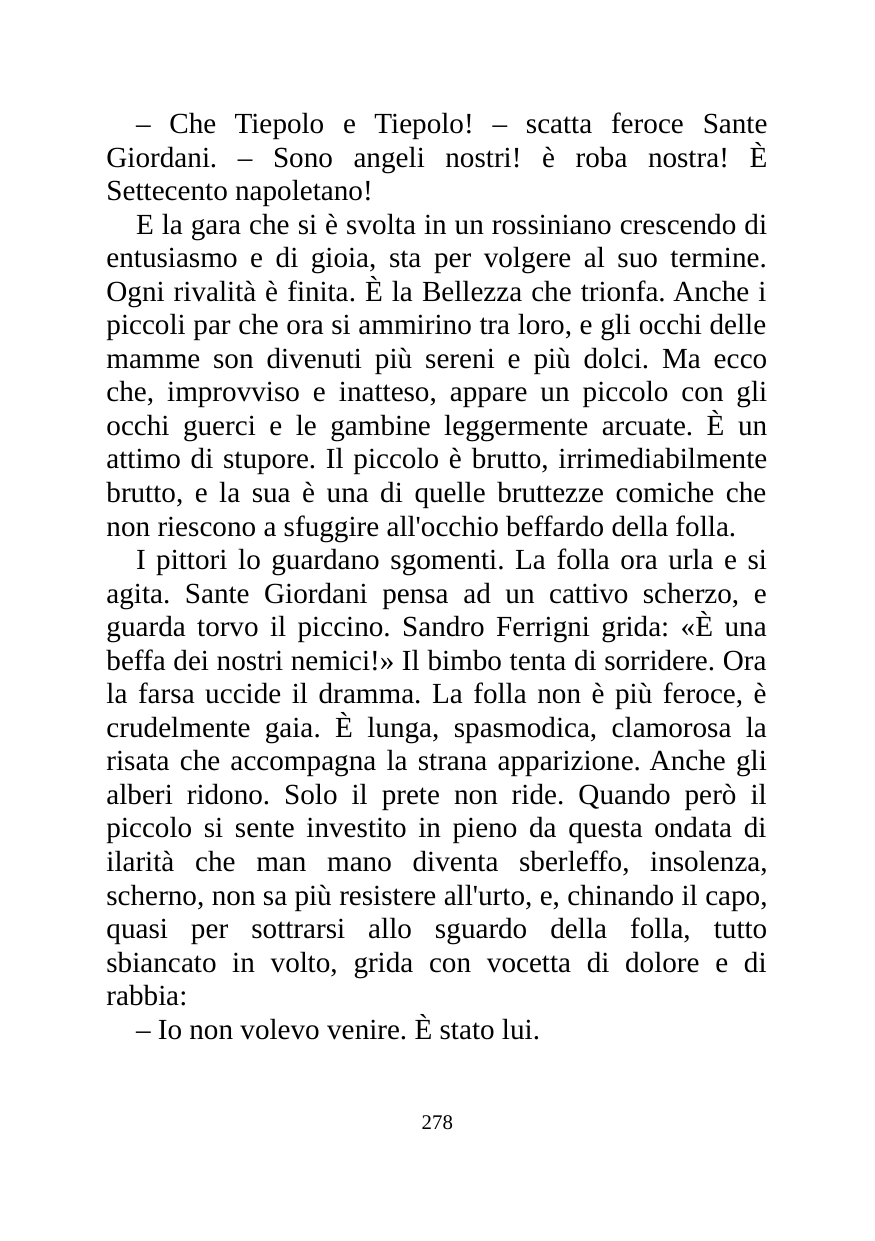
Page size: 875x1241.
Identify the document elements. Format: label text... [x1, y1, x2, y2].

text I pittori lo guardano sgomenti. La folla ora urla e si agita. Sante Giordani pensa ad un cattivo scherzo, e guarda torvo il piccino. Sandro Ferrigni grida: «È una beffa dei nostri nemici!» Il bimbo tenta di sorridere. Ora la farsa uccide il dramma. La folla non è più feroce, è crudelmente gaia. È lunga, spasmodica, clamorosa la risata che accompagna la strana apparizione. Anche gli alberi ridono. Solo il prete non ride. Quando però il piccolo si sente investito in pieno da questa ondata di ilarità che man mano diventa sberleffo, insolenza, scherno, non sa più resistere all'urto, e, chinando il capo, quasi per sottrarsi allo sguardo della folla, tutto sbiancato in volto, grida con vocetta di dolore e di rabbia: [106, 542, 768, 1012]
text – Io non volevo venire. È stato lui. [106, 1012, 768, 1045]
text E la gara che si è svolta in un rossiniano crescendo di entusiasmo e di gioia, sta per volgere al suo termine. Ogni rivalità è finita. È la Bellezza che trionfa. Anche i piccoli par che ora si ammirino tra loro, e gli occhi delle mamme son divenuti più sereni e più dolci. Ma ecco che, improvviso e inatteso, appare un piccolo con gli occhi guerci e le gambine leggermente arcuate. È un attimo di stupore. Il piccolo è brutto, irrimediabilmente brutto, e la sua è una di quelle bruttezze comiche che non riescono a sfuggire all'occhio beffardo della folla. [106, 207, 768, 542]
text – Che Tiepolo e Tiepolo! – scatta feroce Sante Giordani. – Sono angeli nostri! è roba nostra! È Settecento napoletano! [106, 106, 768, 207]
